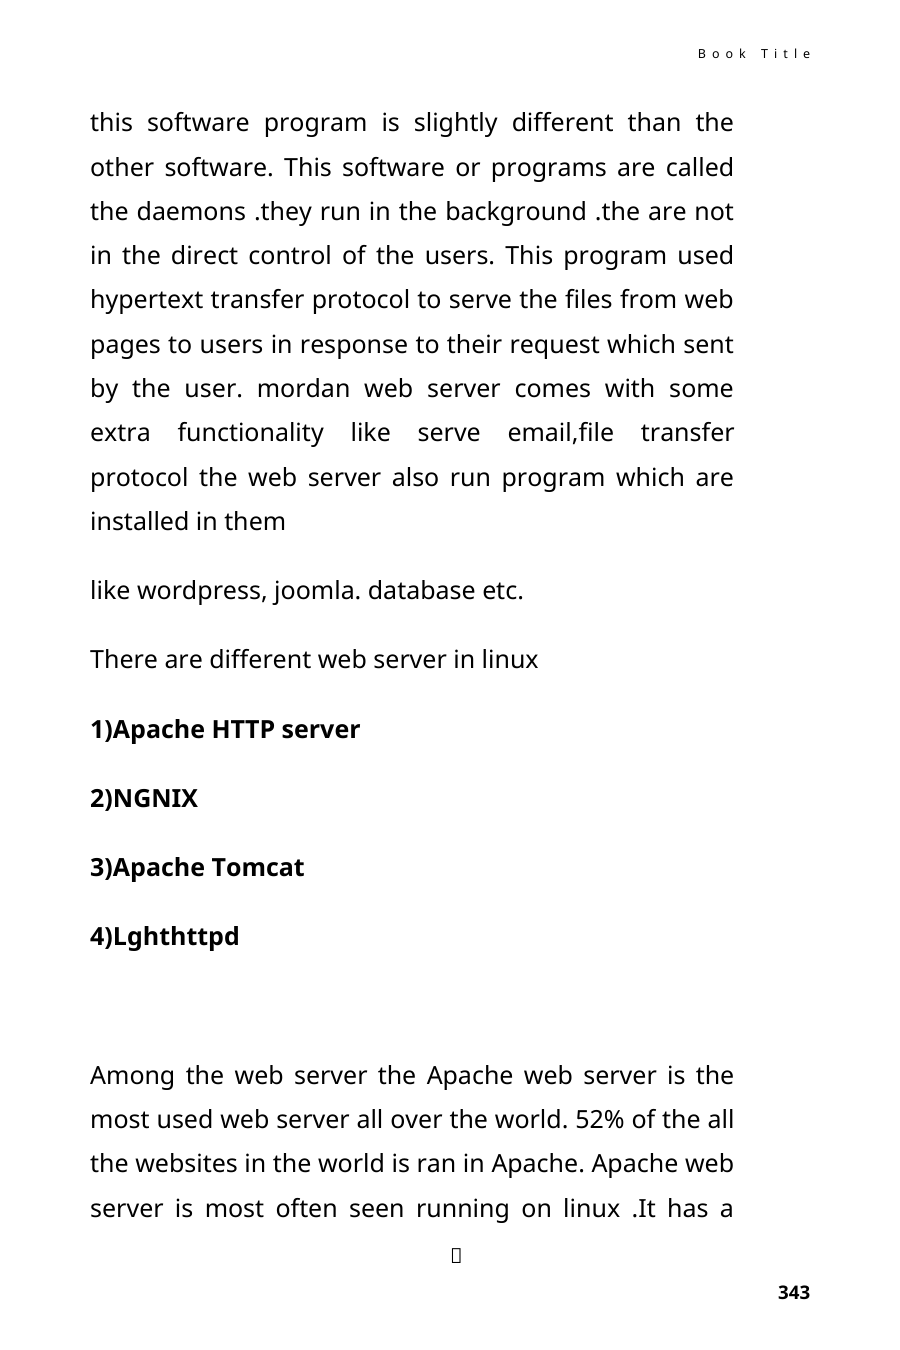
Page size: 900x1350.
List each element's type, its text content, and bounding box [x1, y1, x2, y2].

text this software program is slightly different than the other software. This software or programs are called the daemons .they run in the background .the are not in the direct control of the users. This program used hypertext transfer protocol to serve the files from web pages to users in response to their request which sent by the user. mordan web server comes with some extra functionality like serve email,file transfer protocol the web server also run program which are installed in them [90, 105, 735, 537]
text like wordpress, joomla. database etc. [90, 573, 735, 607]
text 3)Apache Tomcat [90, 850, 735, 884]
text 1)Apache HTTP server [90, 711, 735, 745]
text Among the web server the Apache web server is the most used web server all over the world. 52% of the all the websites in the world is ran in Apache. Apache web server is most often seen running on linux .It has a [90, 1058, 735, 1224]
text 4)Lghthttpd [90, 919, 735, 953]
text 2)NGNIX [90, 781, 735, 814]
text There are different web server in linux [90, 642, 735, 676]
